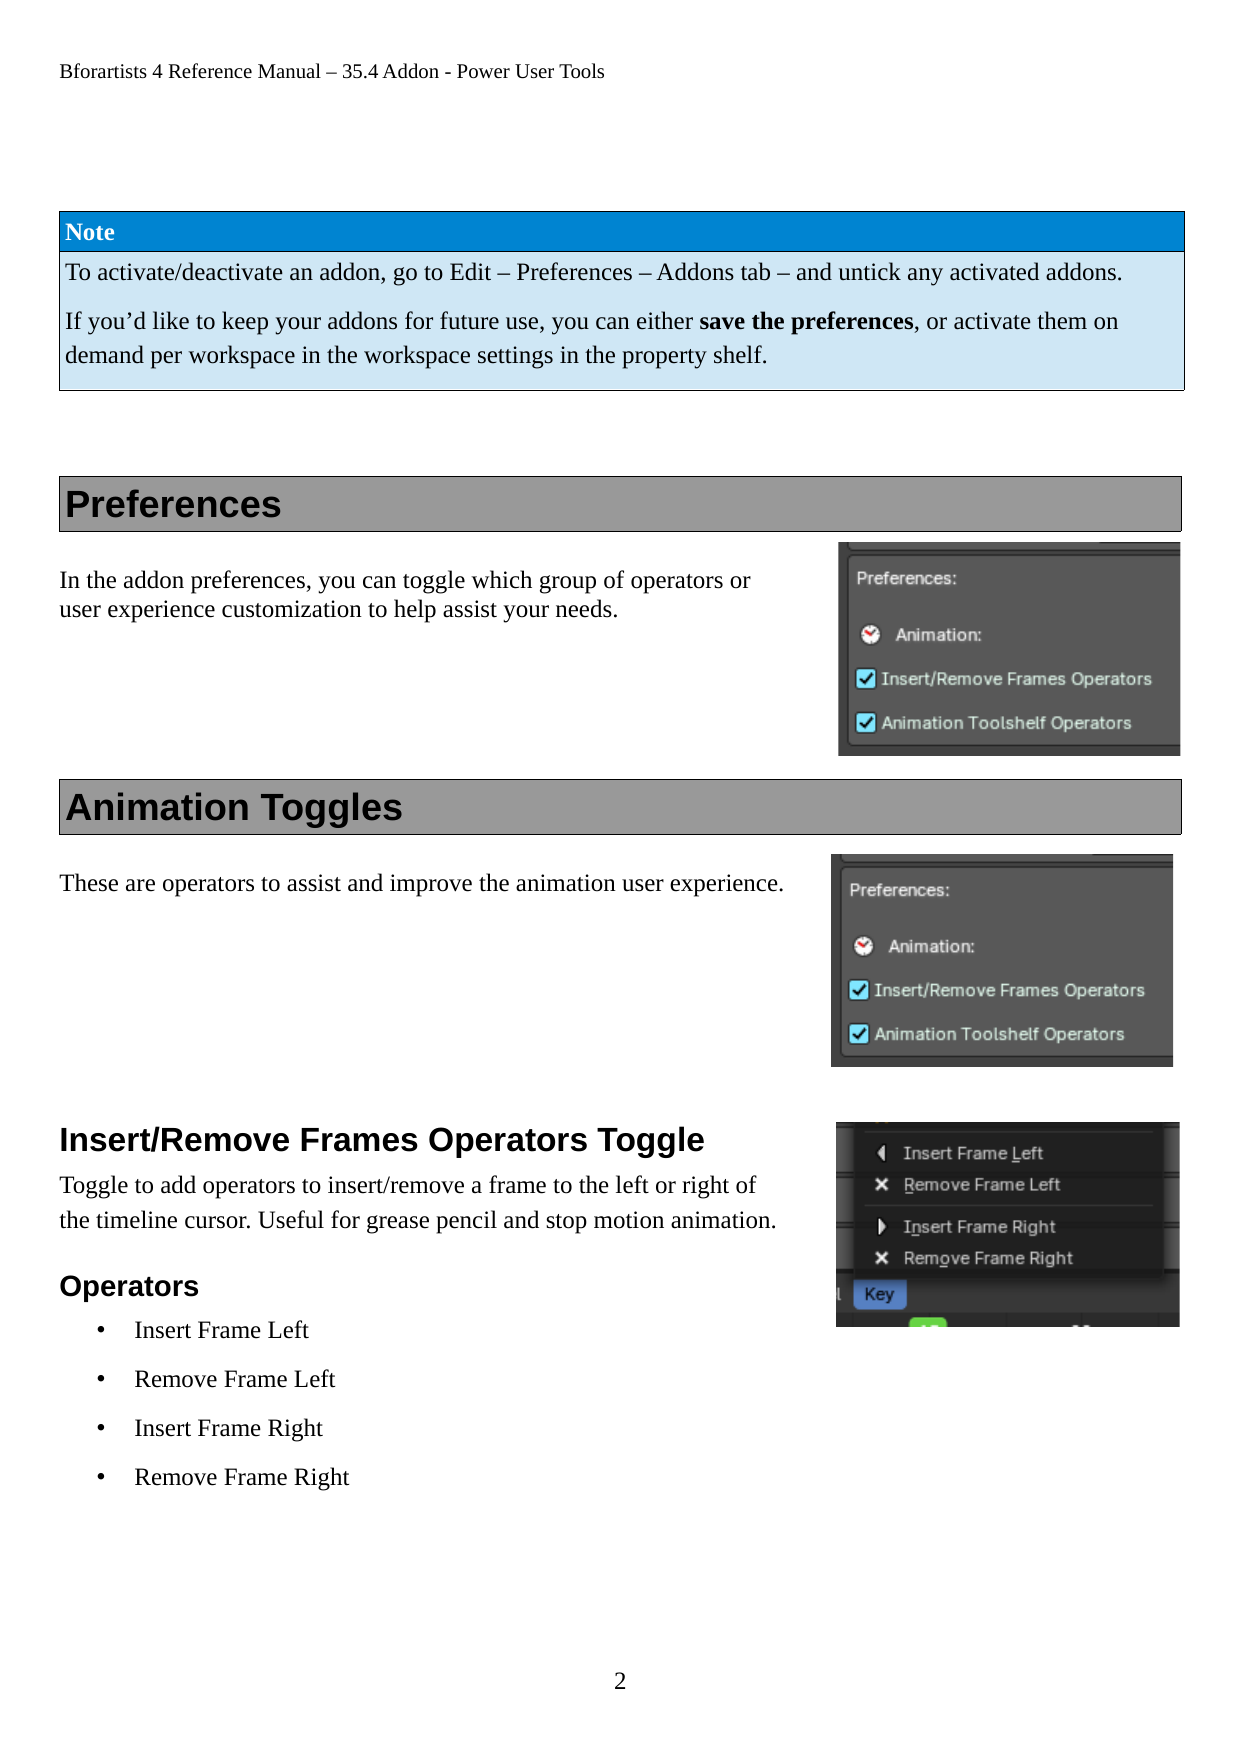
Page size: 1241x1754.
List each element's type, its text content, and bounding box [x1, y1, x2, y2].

table_header Note [60, 212, 1184, 251]
text In the addon preferences, you can toggle which group of operators or user experience customization to help assist your needs. [59, 566, 838, 623]
list Insert Frame Right [97, 1413, 1181, 1442]
picture [836, 1122, 1180, 1327]
list Remove Frame Right [97, 1462, 1181, 1491]
subtitle Insert/Remove Frames Operators Toggle [59, 1119, 1181, 1158]
list Insert Frame Left [97, 1315, 1181, 1344]
picture [831, 854, 1174, 1067]
table_header Animation Toggles [60, 780, 1181, 834]
table_header Preferences [60, 477, 1181, 531]
text Toggle to add operators to insert/remove a frame to the left or right of the timeline cursor. Useful for grease pencil and stop motion animation. [59, 1171, 836, 1234]
table_cell To activate/deactivate an addon, go to Edit – Preferences – Addons tab – and untick any activated addons. If you’d like to keep your addons for future use, you can either save the preferences, or activate them on demand per workspace in the workspace settings in the property shelf. [60, 252, 1184, 389]
picture [838, 542, 1181, 756]
text These are operators to assist and improve the animation user experience. [59, 868, 831, 897]
subtitle Operators [59, 1269, 836, 1302]
list Remove Frame Left [97, 1364, 1181, 1393]
